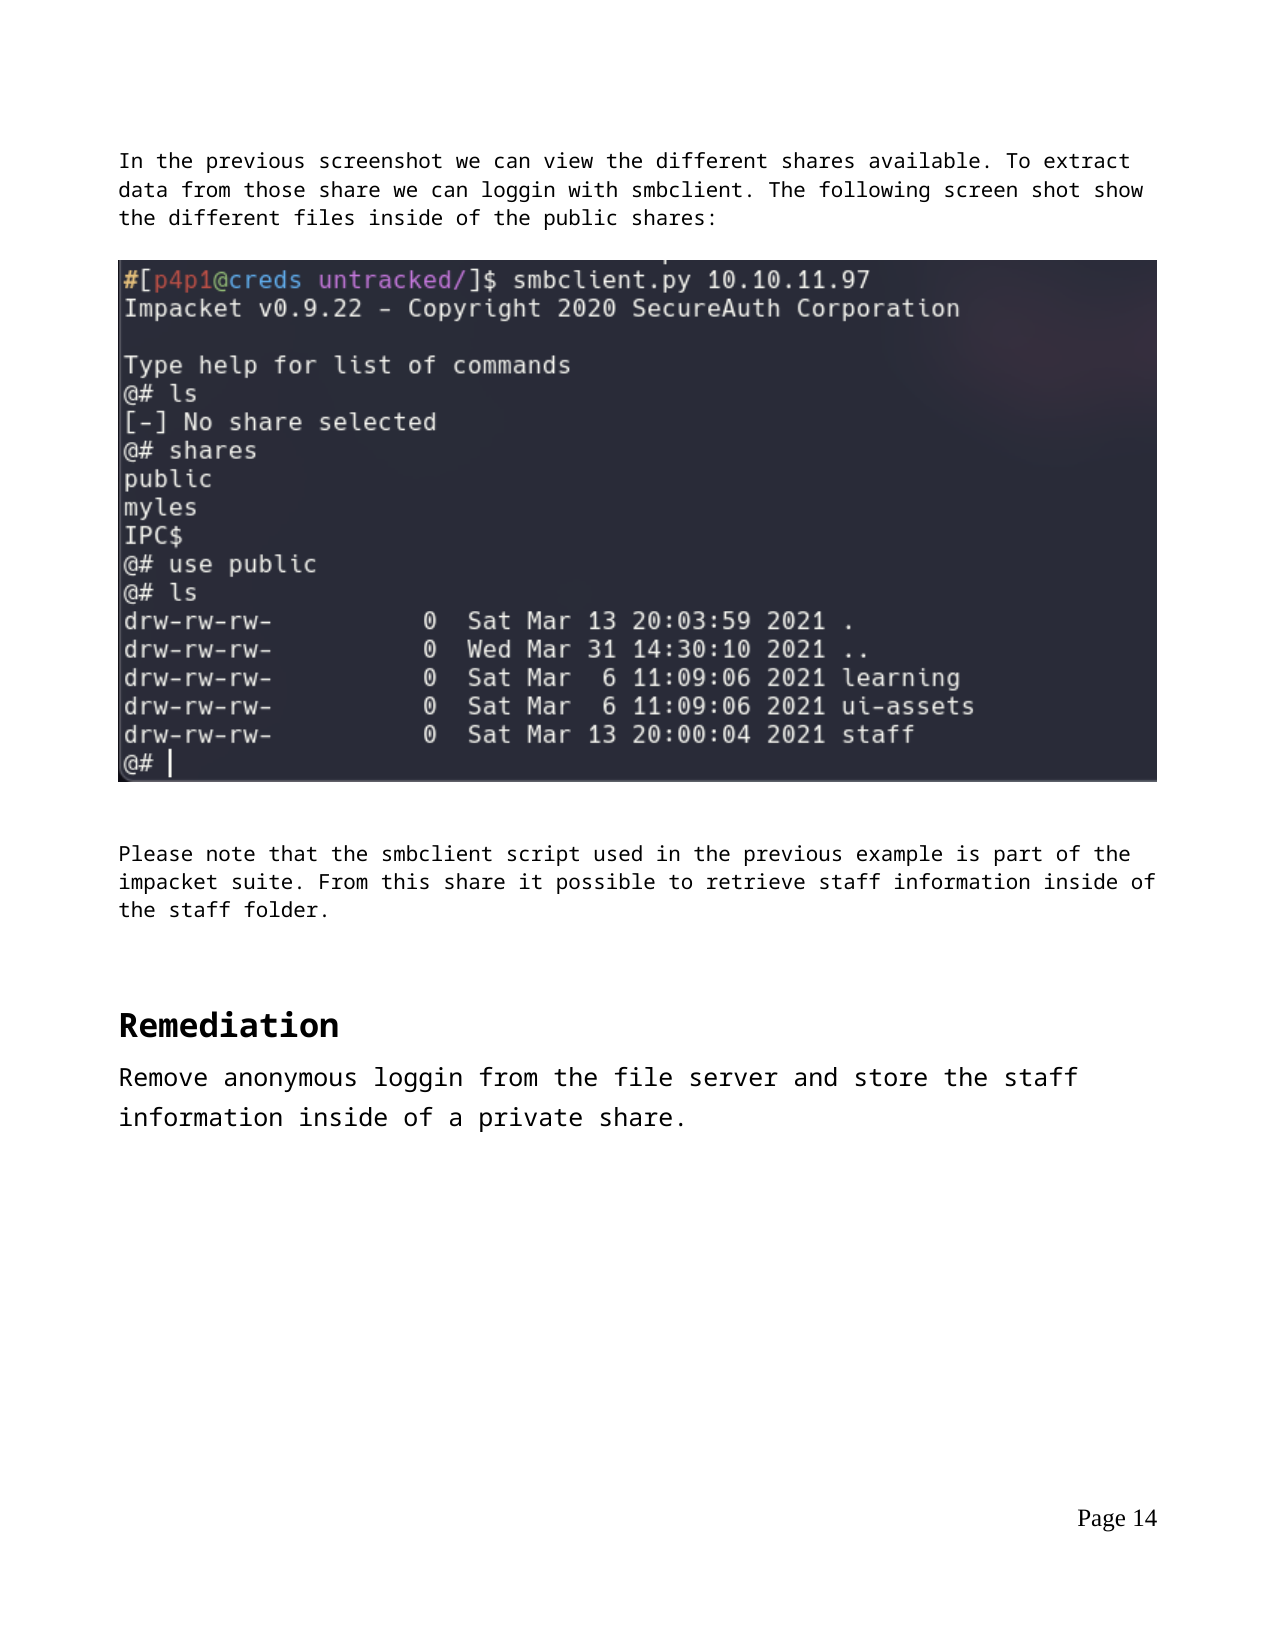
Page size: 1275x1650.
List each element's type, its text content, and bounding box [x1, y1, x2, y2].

text Remove anonymous loggin from the file server and store the staff information inside of a private share. [118, 1060, 1157, 1133]
subtitle Remediation [118, 1002, 1157, 1047]
text In the previous screenshot we can view the different shares available. To extract data from those share we can loggin with smbclient. The following screen shot show the different files inside of the public shares: [118, 147, 1157, 232]
picture [118, 260, 1157, 782]
text Please note that the smbclient script used in the previous example is part of the impacket suite. From this share it possible to retrieve staff information inside of the staff folder. [118, 839, 1157, 924]
